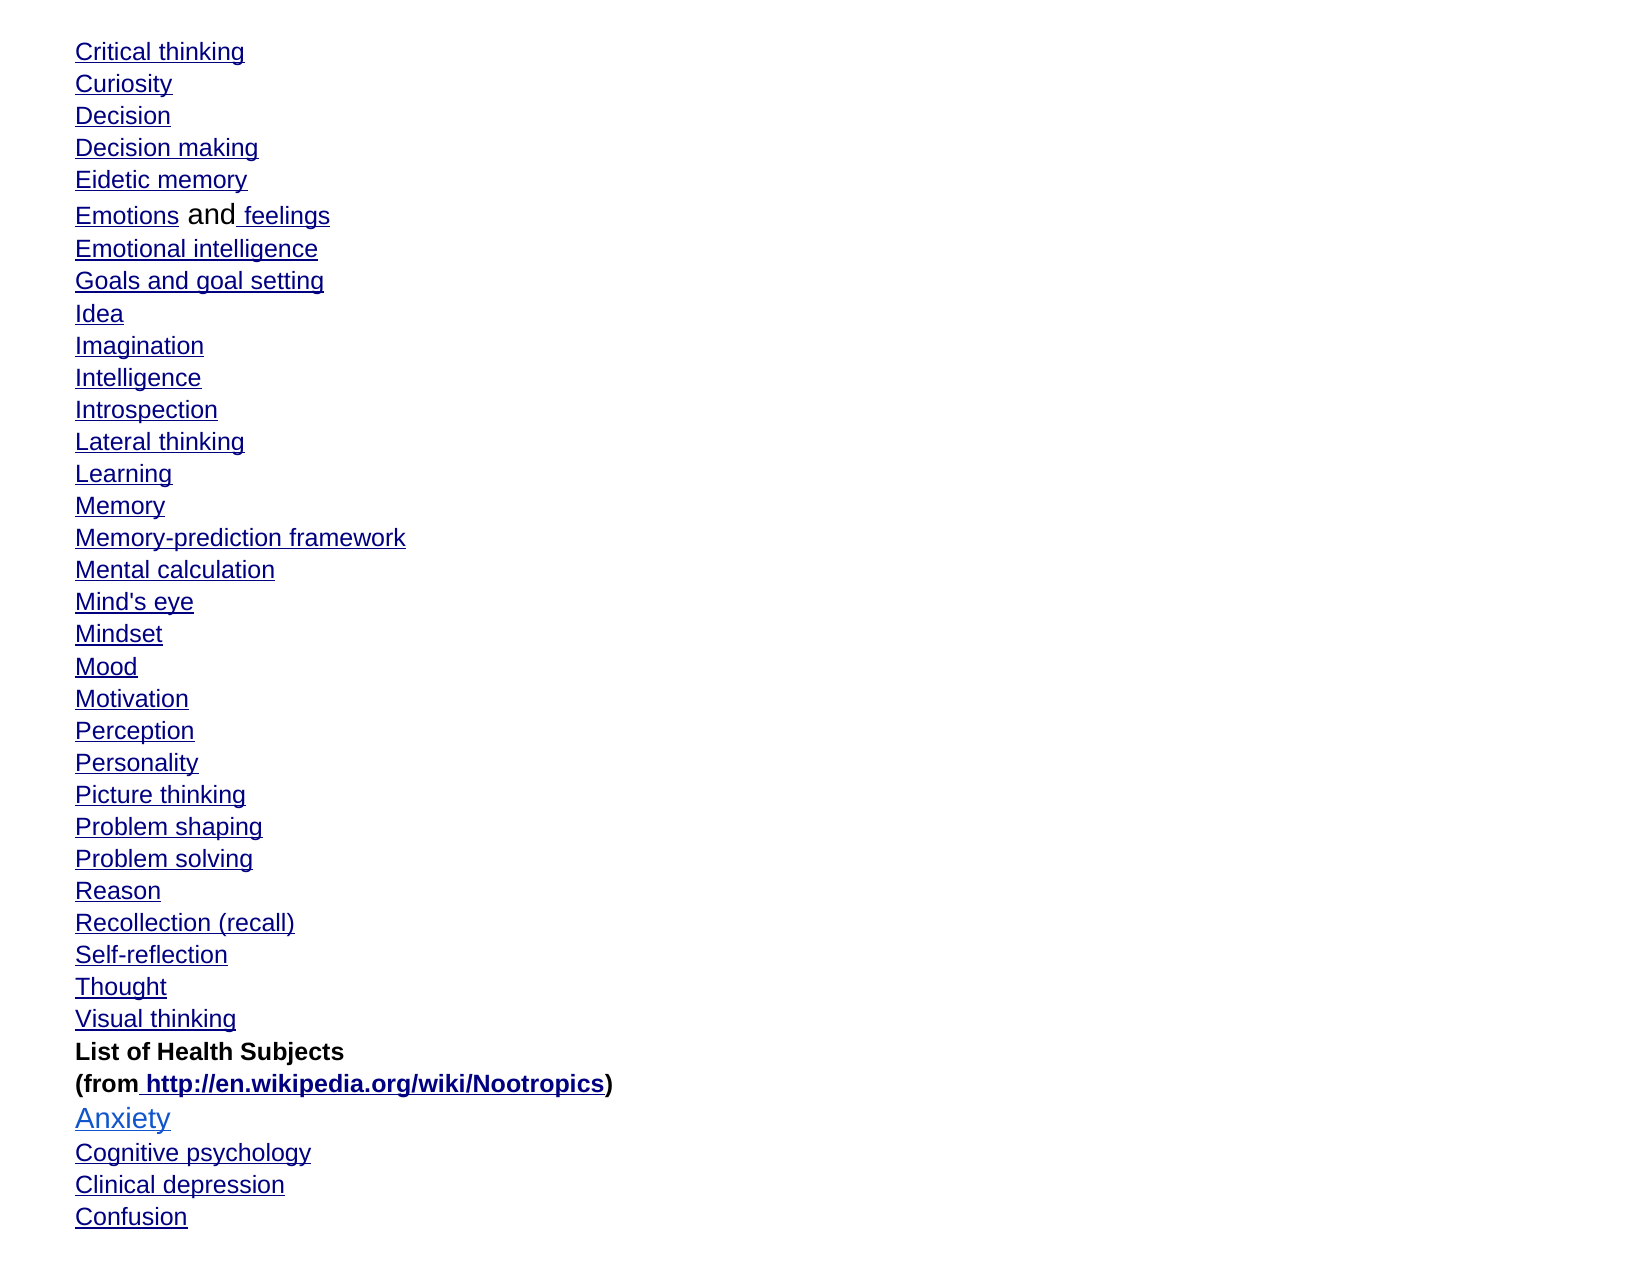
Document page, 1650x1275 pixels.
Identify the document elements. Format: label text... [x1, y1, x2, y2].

text Curiosity [75, 69, 1462, 97]
text Intelligence [75, 364, 1462, 392]
text Mental calculation [75, 556, 1462, 584]
text Thought [75, 973, 1462, 1001]
text Eidetic memory [75, 166, 1462, 194]
text Critical thinking [75, 37, 1462, 65]
text Emotional intelligence [75, 235, 1462, 263]
text (from http://en.wikipedia.org/wiki/Nootropics) [75, 1069, 1462, 1097]
text Decision [75, 102, 1462, 129]
text Mood [75, 652, 1462, 680]
text Lateral thinking [75, 428, 1462, 456]
text Memory-prediction framework [75, 524, 1462, 552]
text Anxiety [75, 1102, 1462, 1134]
text Motivation [75, 684, 1462, 712]
text Decision making [75, 134, 1462, 162]
text Learning [75, 460, 1462, 488]
text Problem solving [75, 845, 1462, 873]
text List of Health Subjects [75, 1037, 1462, 1065]
text Introspection [75, 396, 1462, 424]
text Reason [75, 877, 1462, 905]
text Emotions and feelings [75, 198, 1462, 231]
text Clinical depression [75, 1171, 1462, 1199]
text Mindset [75, 620, 1462, 648]
text Visual thinking [75, 1005, 1462, 1033]
text Cognitive psychology [75, 1139, 1462, 1167]
text Imagination [75, 332, 1462, 359]
text Perception [75, 717, 1462, 744]
text Goals and goal setting [75, 267, 1462, 295]
text Personality [75, 749, 1462, 777]
text Picture thinking [75, 781, 1462, 809]
text Self-reflection [75, 941, 1462, 969]
text Mind's eye [75, 588, 1462, 616]
text Confusion [75, 1203, 1462, 1231]
text Problem shaping [75, 813, 1462, 841]
text Memory [75, 492, 1462, 520]
text Idea [75, 299, 1462, 327]
text Recollection (recall) [75, 909, 1462, 937]
